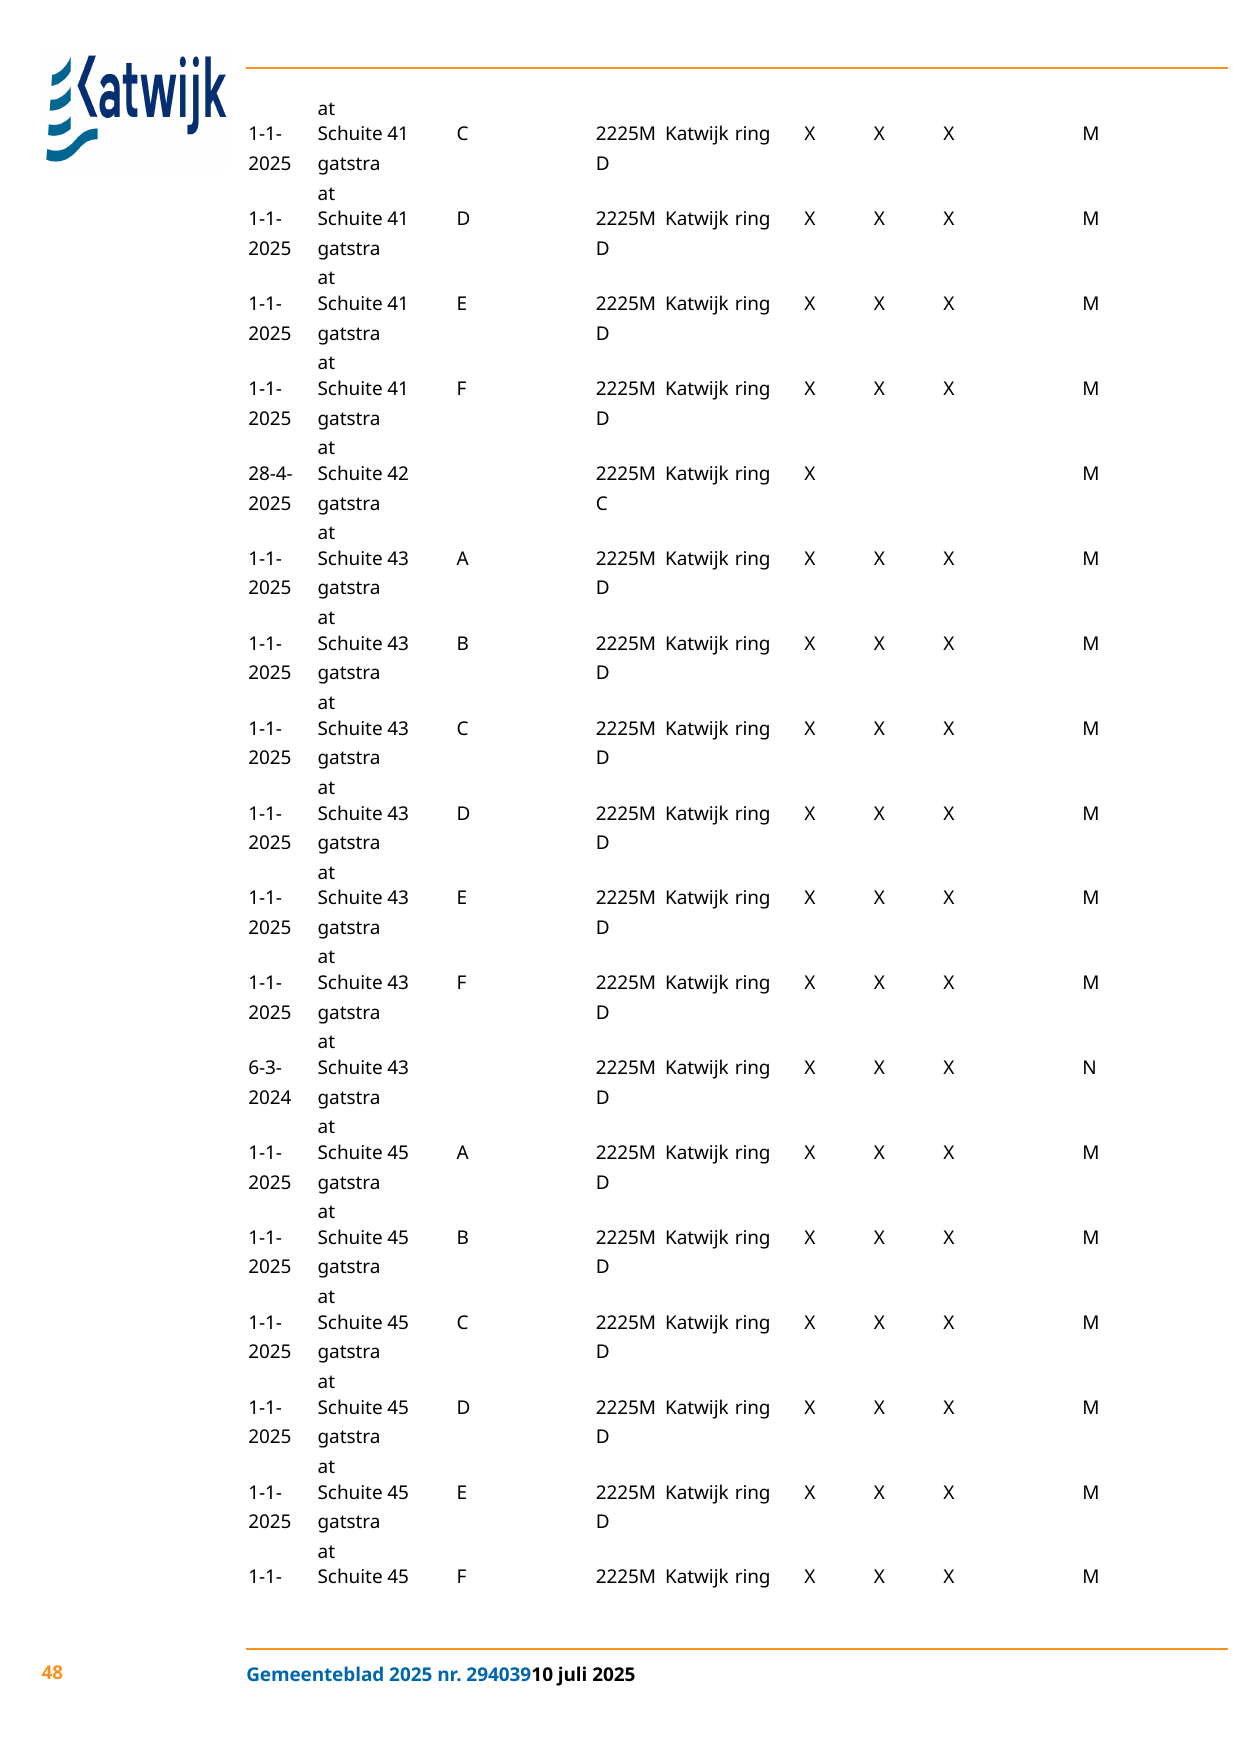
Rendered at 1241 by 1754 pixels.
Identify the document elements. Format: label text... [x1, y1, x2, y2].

picture [41, 47, 231, 172]
table_cell [526, 545, 596, 630]
table_cell Schuitegatstraat [318, 545, 387, 630]
table_cell Schuitegatstraat [318, 970, 387, 1054]
table_cell 45 [387, 1224, 456, 1309]
table_cell [526, 121, 596, 205]
table_cell F [456, 970, 526, 1054]
table_cell [943, 95, 1082, 121]
table_cell Katwijk [665, 715, 734, 800]
table_cell Katwijk [665, 460, 734, 545]
table_cell Katwijk [665, 1224, 734, 1309]
table_cell Katwijk [665, 1564, 734, 1589]
table_cell M [1082, 1394, 1152, 1479]
table_cell X [804, 1309, 873, 1394]
table_cell E [456, 885, 526, 969]
table_cell M [1082, 1309, 1152, 1394]
table_cell [526, 1564, 596, 1589]
table_cell [526, 290, 596, 375]
table_cell Katwijk [665, 1139, 734, 1224]
table_cell ring [735, 1479, 804, 1564]
table_cell X [874, 1479, 943, 1564]
table_cell 2225MD [596, 205, 665, 290]
table_cell ring [735, 800, 804, 884]
table_cell at [318, 95, 387, 121]
table_cell 43 [387, 885, 456, 969]
table_cell 2225MD [596, 1479, 665, 1564]
table_cell ring [735, 885, 804, 969]
table_cell X [943, 121, 1082, 205]
table_cell 45 [387, 1394, 456, 1479]
table_cell ring [735, 630, 804, 715]
table_cell Schuitegatstraat [318, 885, 387, 969]
table_cell Katwijk [665, 375, 734, 460]
table_cell Katwijk [665, 1309, 734, 1394]
table_cell X [943, 290, 1082, 375]
table_cell X [874, 1224, 943, 1309]
table_cell M [1082, 970, 1152, 1054]
table_cell X [943, 1309, 1082, 1394]
table_cell ring [735, 970, 804, 1054]
table_cell X [804, 375, 873, 460]
table_cell 45 [387, 1309, 456, 1394]
table_cell [943, 460, 1082, 545]
table_cell Katwijk [665, 121, 734, 205]
table_cell B [456, 630, 526, 715]
table_cell M [1082, 1139, 1152, 1224]
table_cell ring [735, 715, 804, 800]
table_cell X [943, 1139, 1082, 1224]
table_cell M [1082, 715, 1152, 800]
table_cell X [874, 121, 943, 205]
table_cell X [874, 545, 943, 630]
table_cell [526, 1224, 596, 1309]
table_cell 1-1-2025 [248, 630, 317, 715]
table_cell 2225MD [596, 375, 665, 460]
table_cell 2225MC [596, 460, 665, 545]
table_cell X [804, 290, 873, 375]
table_cell M [1082, 375, 1152, 460]
table_cell 41 [387, 205, 456, 290]
table_cell [526, 1479, 596, 1564]
table_cell 2225MD [596, 121, 665, 205]
table_cell 1-1-2025 [248, 1394, 317, 1479]
table_cell 1-1-2025 [248, 715, 317, 800]
table_cell X [943, 800, 1082, 884]
table_cell 42 [387, 460, 456, 545]
table_cell 1-1-2025 [248, 121, 317, 205]
table_cell Schuitegatstraat [318, 630, 387, 715]
table_cell X [804, 1054, 873, 1139]
table_cell X [804, 1564, 873, 1589]
table_cell [526, 800, 596, 884]
table_cell X [804, 545, 873, 630]
table_cell B [456, 1224, 526, 1309]
table_cell [526, 885, 596, 969]
table_cell ring [735, 205, 804, 290]
table_cell M [1082, 545, 1152, 630]
table_cell X [804, 1139, 873, 1224]
table_cell [456, 460, 526, 545]
table_cell ring [735, 545, 804, 630]
table_cell 2225MD [596, 1224, 665, 1309]
table_cell Schuitegatstraat [318, 205, 387, 290]
table_cell X [943, 715, 1082, 800]
table_cell ring [735, 375, 804, 460]
table_cell 1-1-2025 [248, 545, 317, 630]
table_cell X [804, 630, 873, 715]
table_cell ring [735, 1564, 804, 1589]
table_cell 1-1-2025 [248, 885, 317, 969]
table_cell [874, 95, 943, 121]
table_cell 45 [387, 1139, 456, 1224]
table_cell X [804, 460, 873, 545]
table_cell 1-1-2025 [248, 290, 317, 375]
table_cell X [874, 1309, 943, 1394]
table_cell A [456, 1139, 526, 1224]
table_cell [526, 630, 596, 715]
table_cell D [456, 1394, 526, 1479]
table_cell 1-1-2025 [248, 375, 317, 460]
table_cell X [804, 800, 873, 884]
table_cell X [943, 375, 1082, 460]
table_cell M [1082, 1479, 1152, 1564]
table_cell X [874, 800, 943, 884]
table_cell 2225MD [596, 1139, 665, 1224]
table_cell 1-1-2025 [248, 970, 317, 1054]
table_cell 2225MD [596, 1309, 665, 1394]
table_cell [526, 95, 596, 121]
table_cell X [874, 1139, 943, 1224]
table_cell X [874, 885, 943, 969]
table_cell 2225MD [596, 1054, 665, 1139]
table_cell [526, 1309, 596, 1394]
table_cell X [804, 885, 873, 969]
table_cell [456, 1054, 526, 1139]
table_cell 2225MD [596, 715, 665, 800]
table_cell Schuitegatstraat [318, 1309, 387, 1394]
table_cell X [804, 1479, 873, 1564]
table_cell 1-1-2025 [248, 1309, 317, 1394]
table_cell Schuitegatstraat [318, 1139, 387, 1224]
table_cell E [456, 290, 526, 375]
table_cell 2225MD [596, 970, 665, 1054]
table_cell Schuitegatstraat [318, 121, 387, 205]
table_cell M [1082, 460, 1152, 545]
table_cell Katwijk [665, 970, 734, 1054]
table_cell E [456, 1479, 526, 1564]
table_cell [526, 460, 596, 545]
table_cell M [1082, 800, 1152, 884]
table_cell [596, 95, 665, 121]
table_cell 43 [387, 1054, 456, 1139]
table_cell X [874, 1564, 943, 1589]
table_cell [248, 95, 317, 121]
table_cell X [874, 1054, 943, 1139]
table_cell [456, 95, 526, 121]
table_cell Schuitegatstraat [318, 375, 387, 460]
table_cell Katwijk [665, 1479, 734, 1564]
table_cell X [943, 1054, 1082, 1139]
table_cell X [943, 545, 1082, 630]
table_cell M [1082, 290, 1152, 375]
table_cell ring [735, 121, 804, 205]
table_cell ring [735, 460, 804, 545]
table_cell X [804, 121, 873, 205]
table_cell X [874, 970, 943, 1054]
table_cell C [456, 715, 526, 800]
table_cell X [943, 205, 1082, 290]
table_cell 2225MD [596, 1394, 665, 1479]
table_cell Schuitegatstraat [318, 1054, 387, 1139]
table_cell Schuitegatstraat [318, 290, 387, 375]
table_cell X [874, 205, 943, 290]
table_cell M [1082, 885, 1152, 969]
table_cell ring [735, 1309, 804, 1394]
table_cell 6-3-2024 [248, 1054, 317, 1139]
table_cell 43 [387, 970, 456, 1054]
table_cell X [874, 630, 943, 715]
table_cell [665, 95, 734, 121]
table_cell F [456, 1564, 526, 1589]
table_cell [804, 95, 873, 121]
table_cell A [456, 545, 526, 630]
table_cell 1-1-2025 [248, 1479, 317, 1564]
table_cell X [943, 1394, 1082, 1479]
table_cell X [943, 1564, 1082, 1589]
table_cell Katwijk [665, 800, 734, 884]
table_cell Schuitegatstraat [318, 715, 387, 800]
table_cell [526, 205, 596, 290]
table_cell 41 [387, 290, 456, 375]
table_cell 1-1-2025 [248, 1139, 317, 1224]
table_cell 45 [387, 1564, 456, 1589]
table_cell 41 [387, 375, 456, 460]
table_cell X [943, 630, 1082, 715]
table_cell M [1082, 630, 1152, 715]
table_cell 1-1- [248, 1564, 317, 1589]
table_cell D [456, 205, 526, 290]
table_cell ring [735, 1054, 804, 1139]
table_cell M [1082, 205, 1152, 290]
table_cell C [456, 121, 526, 205]
table_cell 43 [387, 545, 456, 630]
table_cell Katwijk [665, 290, 734, 375]
table_cell D [456, 800, 526, 884]
table_cell X [874, 375, 943, 460]
table_cell X [943, 885, 1082, 969]
table_cell [735, 95, 804, 121]
table_cell M [1082, 121, 1152, 205]
table_cell Schuitegatstraat [318, 800, 387, 884]
table_cell [1082, 95, 1152, 121]
table_cell X [943, 1479, 1082, 1564]
table_cell 2225MD [596, 885, 665, 969]
table_cell 41 [387, 121, 456, 205]
table_cell Schuitegatstraat [318, 1394, 387, 1479]
table_cell 2225MD [596, 545, 665, 630]
table_cell X [804, 205, 873, 290]
table_cell Schuitegatstraat [318, 460, 387, 545]
table_cell 2225MD [596, 290, 665, 375]
table_cell 1-1-2025 [248, 1224, 317, 1309]
table_cell 2225MD [596, 630, 665, 715]
table_cell X [943, 970, 1082, 1054]
table_cell 2225M [596, 1564, 665, 1589]
table_cell X [804, 1224, 873, 1309]
table_cell 43 [387, 715, 456, 800]
table_cell [526, 1394, 596, 1479]
table_cell Katwijk [665, 1394, 734, 1479]
table_cell [526, 970, 596, 1054]
table_cell 45 [387, 1479, 456, 1564]
table_cell Katwijk [665, 630, 734, 715]
table_cell F [456, 375, 526, 460]
table_cell N [1082, 1054, 1152, 1139]
table_cell 28-4-2025 [248, 460, 317, 545]
table_cell [526, 1054, 596, 1139]
table_cell 1-1-2025 [248, 205, 317, 290]
table_cell [387, 95, 456, 121]
table_cell Schuite [318, 1564, 387, 1589]
table_cell X [874, 290, 943, 375]
table_cell 1-1-2025 [248, 800, 317, 884]
table_cell [874, 460, 943, 545]
table_cell X [804, 970, 873, 1054]
table_cell Katwijk [665, 545, 734, 630]
table_cell Schuitegatstraat [318, 1224, 387, 1309]
table_cell X [804, 1394, 873, 1479]
table_cell Katwijk [665, 205, 734, 290]
table_cell X [943, 1224, 1082, 1309]
table_cell [526, 715, 596, 800]
table_cell Katwijk [665, 885, 734, 969]
table_cell ring [735, 1394, 804, 1479]
table_cell C [456, 1309, 526, 1394]
table_cell 2225MD [596, 800, 665, 884]
table_cell M [1082, 1224, 1152, 1309]
table_cell 43 [387, 800, 456, 884]
table_cell 43 [387, 630, 456, 715]
table_cell Schuitegatstraat [318, 1479, 387, 1564]
table_cell ring [735, 290, 804, 375]
table_cell X [874, 1394, 943, 1479]
table_cell [526, 1139, 596, 1224]
table_cell X [804, 715, 873, 800]
table_cell ring [735, 1224, 804, 1309]
table_cell Katwijk [665, 1054, 734, 1139]
table_cell X [874, 715, 943, 800]
table_cell M [1082, 1564, 1152, 1589]
table_cell [526, 375, 596, 460]
table_cell ring [735, 1139, 804, 1224]
